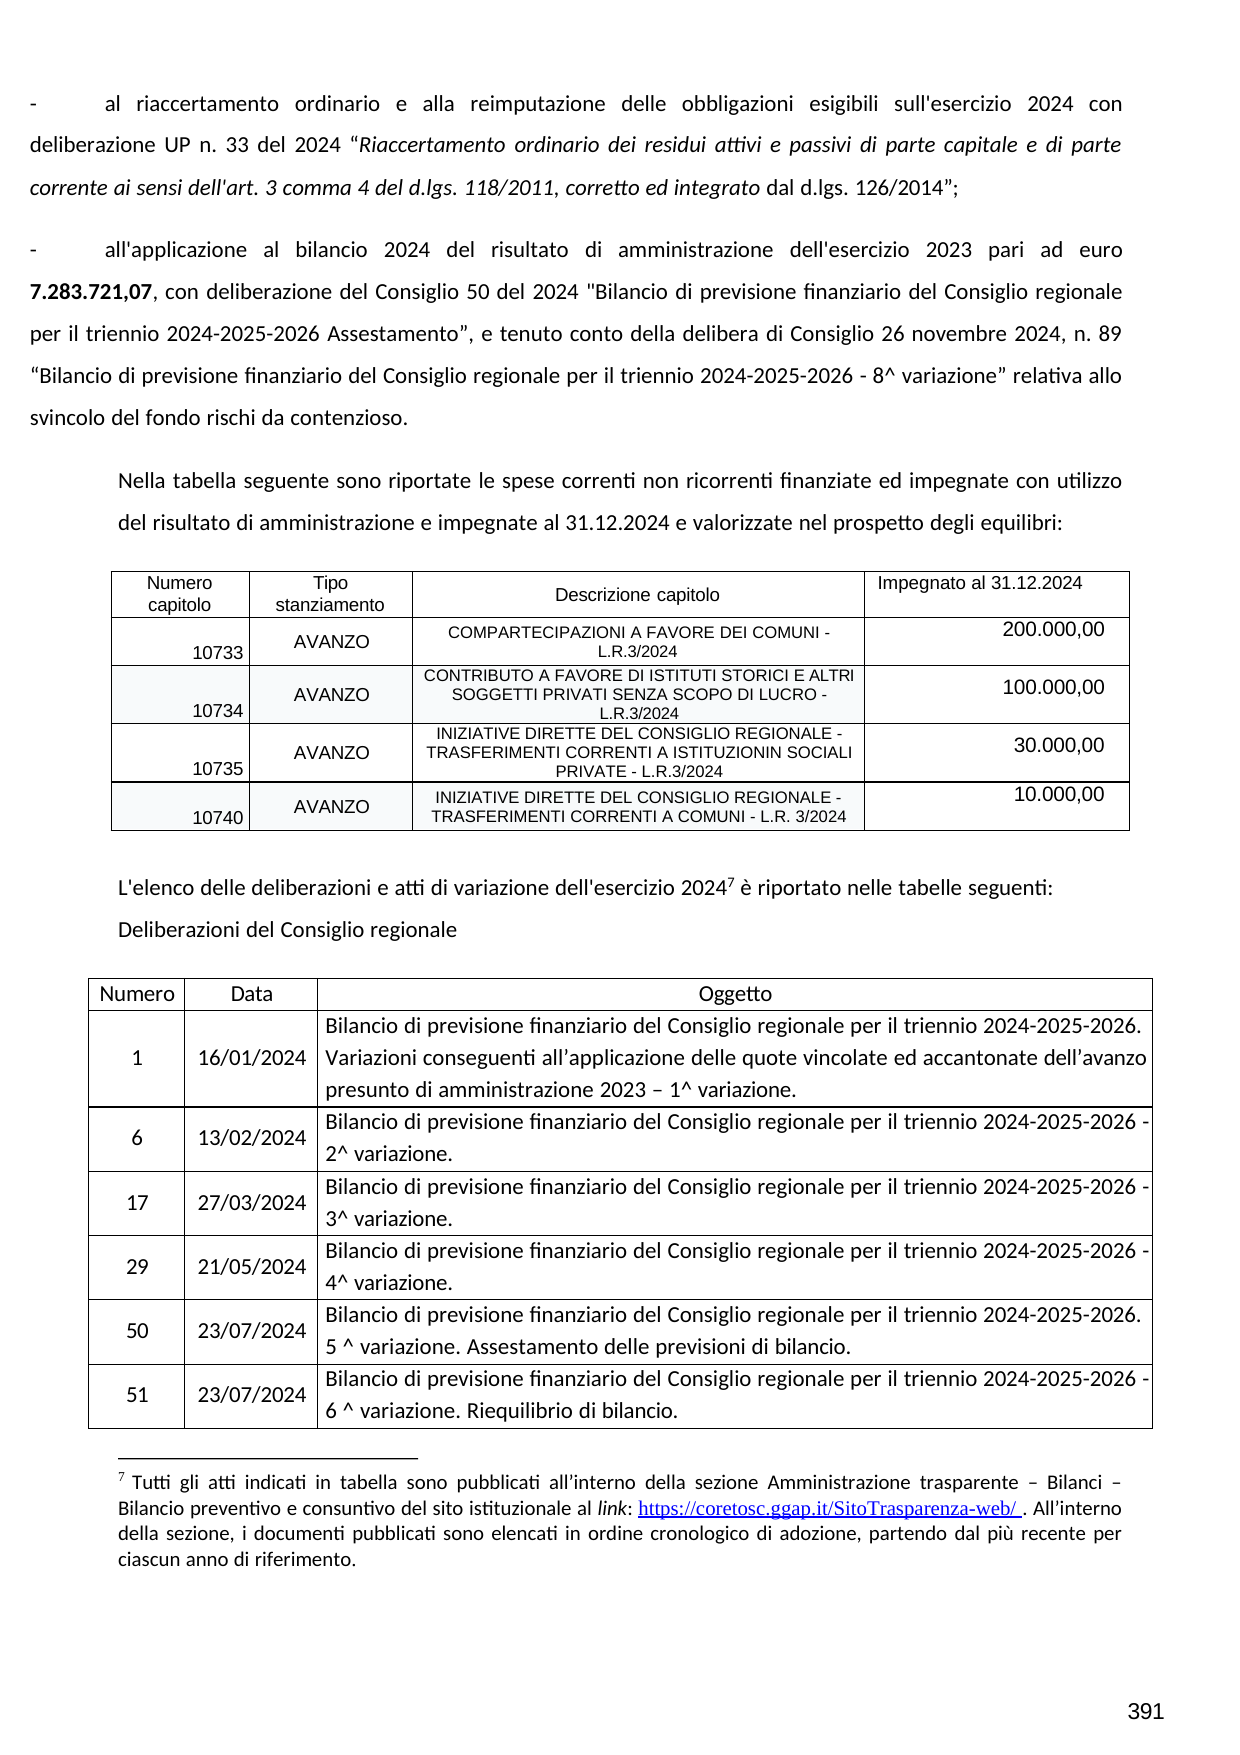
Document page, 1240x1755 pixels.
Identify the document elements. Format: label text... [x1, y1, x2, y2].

table_cell AVANZO [250, 618, 412, 665]
table_cell 27/03/2024 [185, 1172, 317, 1235]
table_cell Bilancio di previsione finanziario del Consiglio regionale per il triennio 2024-2025-2026 - 3^ variazione. [318, 1172, 1152, 1235]
table_cell 21/05/2024 [185, 1236, 317, 1299]
table_header Tipo stanziamento [250, 572, 412, 617]
table_header Numero [89, 979, 184, 1010]
table_header Oggetto [318, 979, 1152, 1010]
table_cell INIZIATIVE DIRETTE DEL CONSIGLIO REGIONALE - TRASFERIMENTI CORRENTI A ISTITUZIONIN SOCIALI PRIVATE - L.R.3/2024 [413, 724, 864, 781]
table_cell 10.000,00 [865, 783, 1129, 829]
table_cell INIZIATIVE DIRETTE DEL CONSIGLIO REGIONALE - TRASFERIMENTI CORRENTI A COMUNI - L.R. 3/2024 [413, 783, 864, 829]
table_cell 200.000,00 [865, 618, 1129, 665]
table_cell COMPARTECIPAZIONI A FAVORE DEI COMUNI - L.R.3/2024 [413, 618, 864, 665]
table_cell 10735 [112, 724, 249, 781]
table_cell CONTRIBUTO A FAVORE DI ISTITUTI STORICI E ALTRI SOGGETTI PRIVATI SENZA SCOPO DI LUCRO - L.R.3/2024 [413, 666, 864, 723]
table_cell Bilancio di previsione finanziario del Consiglio regionale per il triennio 2024-2025-2026 - 4^ variazione. [318, 1236, 1152, 1299]
table_cell 6 [89, 1108, 184, 1171]
table_cell 51 [89, 1365, 184, 1428]
table_cell 10740 [112, 783, 249, 829]
table_cell 23/07/2024 [185, 1365, 317, 1428]
table_cell Bilancio di previsione finanziario del Consiglio regionale per il triennio 2024-2025-2026 - 2^ variazione. [318, 1108, 1152, 1171]
list all'applicazione al bilancio 2024 del risultato di amministrazione dell'esercizio 2023 pari ad euro 7.283.721,07, con deliberazione del Consiglio 50 del 2024 "Bilancio di previsione finanziario del Consiglio regionale per il triennio 2024-2025-2026 Assestamento”, e tenuto conto della delibera di Consiglio 26 novembre 2024, n. 89 “Bilancio di previsione finanziario del Consiglio regionale per il triennio 2024-2025-2026 - 8^ variazione” relativa allo svincolo del fondo rischi da contenzioso. [29, 235, 1123, 431]
table_cell 17 [89, 1172, 184, 1235]
table_header Data [185, 979, 317, 1010]
table_cell 13/02/2024 [185, 1108, 317, 1171]
text L'elenco delle deliberazioni e atti di variazione dell'esercizio 20247 è riportato nelle tabelle seguenti: Deliberazioni del Consiglio regionale [118, 873, 1163, 943]
table_cell AVANZO [250, 666, 412, 723]
table_cell 23/07/2024 [185, 1300, 317, 1363]
table_cell Bilancio di previsione finanziario del Consiglio regionale per il triennio 2024-2025-2026 - 6 ^ variazione. Riequilibrio di bilancio. [318, 1365, 1152, 1428]
table_cell Bilancio di previsione finanziario del Consiglio regionale per il triennio 2024-2025-2026. Variazioni conseguenti all’applicazione delle quote vincolate ed accantonate dell’avanzo presunto di amministrazione 2023 – 1^ variazione. [318, 1011, 1152, 1106]
text Nella tabella seguente sono riportate le spese correnti non ricorrenti finanziate ed impegnate con utilizzo del risultato di amministrazione e impegnate al 31.12.2024 e valorizzate nel prospetto degli equilibri: [118, 466, 1122, 536]
table_cell AVANZO [250, 724, 412, 781]
table_cell 29 [89, 1236, 184, 1299]
table_header Numero capitolo [112, 572, 249, 617]
table_cell AVANZO [250, 783, 412, 829]
table_cell 30.000,00 [865, 724, 1129, 781]
table_header Descrizione capitolo [413, 572, 864, 617]
table_cell 100.000,00 [865, 666, 1129, 723]
table_cell 10734 [112, 666, 249, 723]
text 7 Tutti gli atti indicati in tabella sono pubblicati all’interno della sezione Amministrazione trasparente – Bilanci – Bilancio preventivo e consuntivo del sito istituzionale al link: https://coretosc.ggap.it/SitoTrasparenza-web/ . All’interno della sezione, i documenti pubblicati sono elencati in ordine cronologico di adozione, partendo dal più recente per ciascun anno di riferimento. [118, 1468, 1122, 1571]
list al riaccertamento ordinario e alla reimputazione delle obbligazioni esigibili sull'esercizio 2024 con deliberazione UP n. 33 del 2024 “Riaccertamento ordinario dei residui attivi e passivi di parte capitale e di parte corrente ai sensi dell'art. 3 comma 4 del d.lgs. 118/2011, corretto ed integrato dal d.lgs. 126/2014”; [29, 89, 1123, 201]
table_cell 10733 [112, 618, 249, 665]
table_header Impegnato al 31.12.2024 [865, 572, 1129, 617]
table_cell Bilancio di previsione finanziario del Consiglio regionale per il triennio 2024-2025-2026. 5 ^ variazione. Assestamento delle previsioni di bilancio. [318, 1300, 1152, 1363]
table_cell 1 [89, 1011, 184, 1106]
table_cell 50 [89, 1300, 184, 1363]
table_cell 16/01/2024 [185, 1011, 317, 1106]
